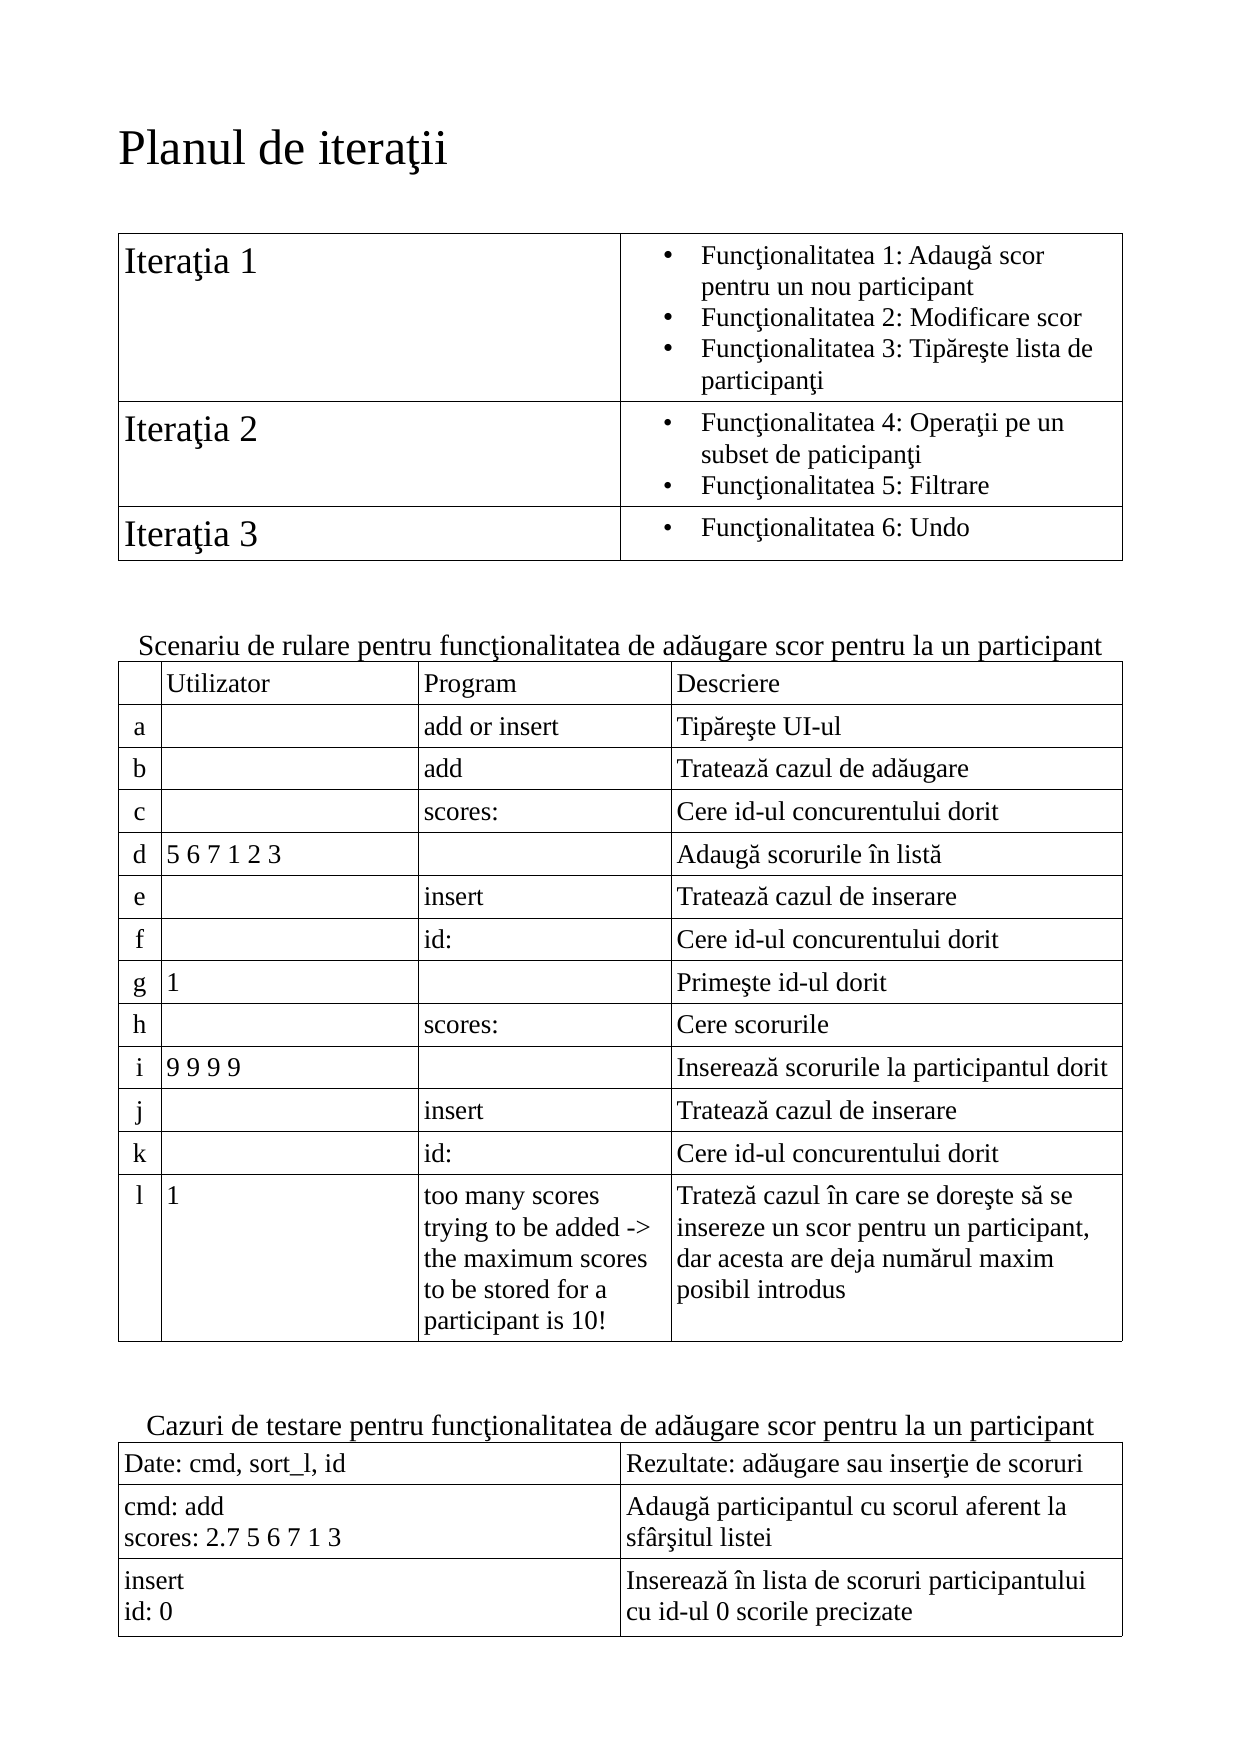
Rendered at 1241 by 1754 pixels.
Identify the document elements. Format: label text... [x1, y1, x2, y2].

table_cell k [119, 1132, 161, 1174]
table_cell [162, 1004, 418, 1046]
text Cazuri de testare pentru funcţionalitatea de adăugare scor pentru la un participant [118, 1408, 1122, 1442]
table_cell Primeşte id-ul dorit [672, 961, 1122, 1003]
table_cell Cere id-ul concurentului dorit [672, 919, 1122, 960]
table_cell 5 6 7 1 2 3 [162, 833, 418, 875]
table_cell h [119, 1004, 161, 1046]
table_cell id: [419, 1132, 671, 1174]
table_cell Tipăreşte UI-ul [672, 705, 1122, 747]
table_cell a [119, 705, 161, 747]
table_header Utilizator [162, 662, 418, 704]
table_cell Adaugă participantul cu scorul aferent la sfârşitul listei [621, 1485, 1122, 1558]
table_cell [162, 705, 418, 747]
table_header Funcţionalitatea 1: Adaugă scor pentru un nou participant Funcţionalitatea 2: Modificare scor Funcţionalitatea 3: Tipăreşte lista de participanţi [621, 234, 1122, 401]
table_cell [162, 1132, 418, 1174]
table_cell [419, 1047, 671, 1088]
table_cell add [419, 748, 671, 789]
table_cell Tratează cazul de inserare [672, 1089, 1122, 1131]
table_cell id: [419, 919, 671, 960]
table_cell b [119, 748, 161, 789]
table_cell Trateză cazul în care se doreşte să se insereze un scor pentru un participant, dar acesta are deja numărul maxim posibil introdus [672, 1175, 1122, 1341]
table_cell too many scores trying to be added -> the maximum scores to be stored for a participant is 10! [419, 1175, 671, 1341]
table_cell insert id: 0 [119, 1559, 620, 1636]
table_header [119, 662, 161, 704]
table_header Descriere [672, 662, 1122, 704]
table_cell insert [419, 1089, 671, 1131]
table_cell scores: [419, 790, 671, 832]
table_header Rezultate: adăugare sau inserţie de scoruri [621, 1443, 1122, 1484]
table_cell Inserează în lista de scoruri participantului cu id-ul 0 scorile precizate [621, 1559, 1122, 1636]
table_cell Cere id-ul concurentului dorit [672, 790, 1122, 832]
table_header Date: cmd, sort_l, id [119, 1443, 620, 1484]
table_cell [162, 876, 418, 917]
table_cell [162, 748, 418, 789]
table_cell 9 9 9 9 [162, 1047, 418, 1088]
table_cell Adaugă scorurile în listă [672, 833, 1122, 875]
table_cell f [119, 919, 161, 960]
text Scenariu de rulare pentru funcţionalitatea de adăugare scor pentru la un participant [118, 628, 1122, 661]
table_cell Funcţionalitatea 4: Operaţii pe un subset de paticipanţi Funcţionalitatea 5: Filtrare [621, 402, 1122, 506]
table_cell [419, 961, 671, 1003]
table_cell add or insert [419, 705, 671, 747]
table_cell Cere scorurile [672, 1004, 1122, 1046]
table_cell g [119, 961, 161, 1003]
table_cell Inserează scorurile la participantul dorit [672, 1047, 1122, 1088]
table_cell Tratează cazul de adăugare [672, 748, 1122, 789]
table_header Program [419, 662, 671, 704]
table_cell [162, 790, 418, 832]
table_header Iteraţia 1 [119, 234, 620, 401]
table_cell insert [419, 876, 671, 917]
table_cell 1 [162, 1175, 418, 1341]
table_cell l [119, 1175, 161, 1341]
table_cell 1 [162, 961, 418, 1003]
table_cell Funcţionalitatea 6: Undo [621, 507, 1122, 560]
text Planul de iteraţii [118, 118, 1122, 176]
table_cell Iteraţia 2 [119, 402, 620, 506]
table_cell d [119, 833, 161, 875]
table_cell c [119, 790, 161, 832]
table_cell [162, 1089, 418, 1131]
table_cell i [119, 1047, 161, 1088]
table_cell [419, 833, 671, 875]
table_cell scores: [419, 1004, 671, 1046]
table_cell [162, 919, 418, 960]
table_cell Tratează cazul de inserare [672, 876, 1122, 917]
table_cell Cere id-ul concurentului dorit [672, 1132, 1122, 1174]
table_cell cmd: add scores: 2.7 5 6 7 1 3 [119, 1485, 620, 1558]
table_cell j [119, 1089, 161, 1131]
table_cell Iteraţia 3 [119, 507, 620, 560]
table_cell e [119, 876, 161, 917]
